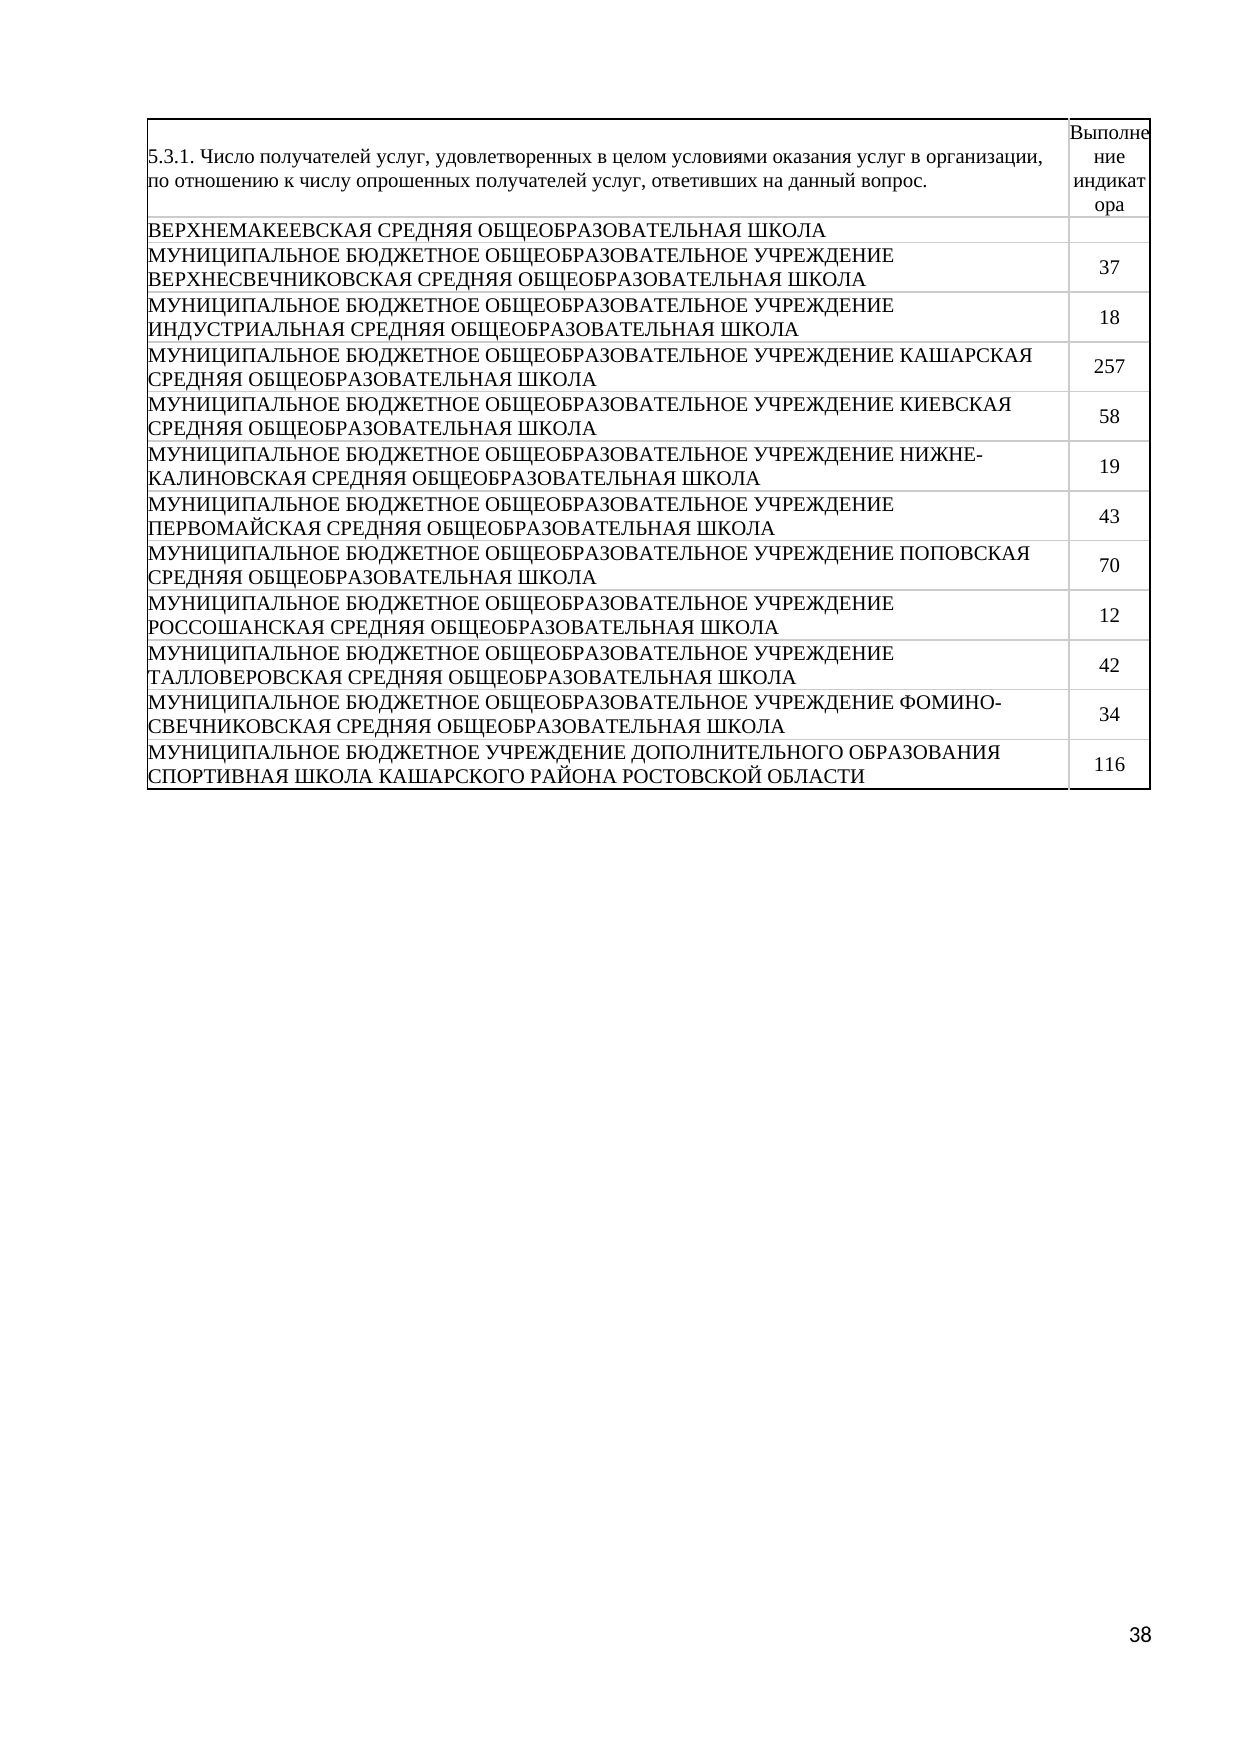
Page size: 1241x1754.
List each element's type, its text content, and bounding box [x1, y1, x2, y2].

table_cell МУНИЦИПАЛЬНОЕ БЮДЖЕТНОЕ ОБЩЕОБРАЗОВАТЕЛЬНОЕ УЧРЕЖДЕНИЕ ТАЛЛОВЕРОВСКАЯ СРЕДНЯЯ ОБЩЕОБРАЗОВАТЕЛЬНАЯ ШКОЛА [148, 641, 1068, 689]
table_cell МУНИЦИПАЛЬНОЕ БЮДЖЕТНОЕ ОБЩЕОБРАЗОВАТЕЛЬНОЕ УЧРЕЖДЕНИЕ ПЕРВОМАЙСКАЯ СРЕДНЯЯ ОБЩЕОБРАЗОВАТЕЛЬНАЯ ШКОЛА [148, 492, 1068, 540]
table_cell [1070, 218, 1149, 242]
table_header 5.3.1. Число получателей услуг, удовлетворенных в целом условиями оказания услуг в организации, по отношению к числу опрошенных получателей услуг, ответивших на данный вопрос. [148, 120, 1068, 216]
table_cell 70 [1070, 541, 1149, 589]
table_cell 34 [1070, 690, 1149, 738]
table_cell МУНИЦИПАЛЬНОЕ БЮДЖЕТНОЕ ОБЩЕОБРАЗОВАТЕЛЬНОЕ УЧРЕЖДЕНИЕ КАШАРСКАЯ СРЕДНЯЯ ОБЩЕОБРАЗОВАТЕЛЬНАЯ ШКОЛА [148, 343, 1068, 391]
table_cell МУНИЦИПАЛЬНОЕ БЮДЖЕТНОЕ УЧРЕЖДЕНИЕ ДОПОЛНИТЕЛЬНОГО ОБРАЗОВАНИЯ СПОРТИВНАЯ ШКОЛА КАШАРСКОГО РАЙОНА РОСТОВСКОЙ ОБЛАСТИ [148, 740, 1068, 788]
table_header Выполнение индикатора [1070, 120, 1149, 216]
table_cell МУНИЦИПАЛЬНОЕ БЮДЖЕТНОЕ ОБЩЕОБРАЗОВАТЕЛЬНОЕ УЧРЕЖДЕНИЕ ПОПОВСКАЯ СРЕДНЯЯ ОБЩЕОБРАЗОВАТЕЛЬНАЯ ШКОЛА [148, 541, 1068, 589]
table_cell ВЕРХНЕМАКЕЕВСКАЯ СРЕДНЯЯ ОБЩЕОБРАЗОВАТЕЛЬНАЯ ШКОЛА [148, 218, 1068, 242]
table_cell 116 [1070, 740, 1149, 788]
table_cell 42 [1070, 641, 1149, 689]
table_cell МУНИЦИПАЛЬНОЕ БЮДЖЕТНОЕ ОБЩЕОБРАЗОВАТЕЛЬНОЕ УЧРЕЖДЕНИЕ КИЕВСКАЯ СРЕДНЯЯ ОБЩЕОБРАЗОВАТЕЛЬНАЯ ШКОЛА [148, 392, 1068, 440]
table_cell 257 [1070, 343, 1149, 391]
table_cell МУНИЦИПАЛЬНОЕ БЮДЖЕТНОЕ ОБЩЕОБРАЗОВАТЕЛЬНОЕ УЧРЕЖДЕНИЕ ИНДУСТРИАЛЬНАЯ СРЕДНЯЯ ОБЩЕОБРАЗОВАТЕЛЬНАЯ ШКОЛА [148, 293, 1068, 341]
table_cell 37 [1070, 243, 1149, 291]
table_cell 18 [1070, 293, 1149, 341]
table_cell МУНИЦИПАЛЬНОЕ БЮДЖЕТНОЕ ОБЩЕОБРАЗОВАТЕЛЬНОЕ УЧРЕЖДЕНИЕ РОССОШАНСКАЯ СРЕДНЯЯ ОБЩЕОБРАЗОВАТЕЛЬНАЯ ШКОЛА [148, 591, 1068, 639]
table_cell МУНИЦИПАЛЬНОЕ БЮДЖЕТНОЕ ОБЩЕОБРАЗОВАТЕЛЬНОЕ УЧРЕЖДЕНИЕ ВЕРХНЕСВЕЧНИКОВСКАЯ СРЕДНЯЯ ОБЩЕОБРАЗОВАТЕЛЬНАЯ ШКОЛА [148, 243, 1068, 291]
table_cell МУНИЦИПАЛЬНОЕ БЮДЖЕТНОЕ ОБЩЕОБРАЗОВАТЕЛЬНОЕ УЧРЕЖДЕНИЕ НИЖНЕ-КАЛИНОВСКАЯ СРЕДНЯЯ ОБЩЕОБРАЗОВАТЕЛЬНАЯ ШКОЛА [148, 442, 1068, 490]
table_cell МУНИЦИПАЛЬНОЕ БЮДЖЕТНОЕ ОБЩЕОБРАЗОВАТЕЛЬНОЕ УЧРЕЖДЕНИЕ ФОМИНО-СВЕЧНИКОВСКАЯ СРЕДНЯЯ ОБЩЕОБРАЗОВАТЕЛЬНАЯ ШКОЛА [148, 690, 1068, 738]
table_cell 58 [1070, 392, 1149, 440]
table_cell 19 [1070, 442, 1149, 490]
table_cell 43 [1070, 492, 1149, 540]
table_cell 12 [1070, 591, 1149, 639]
